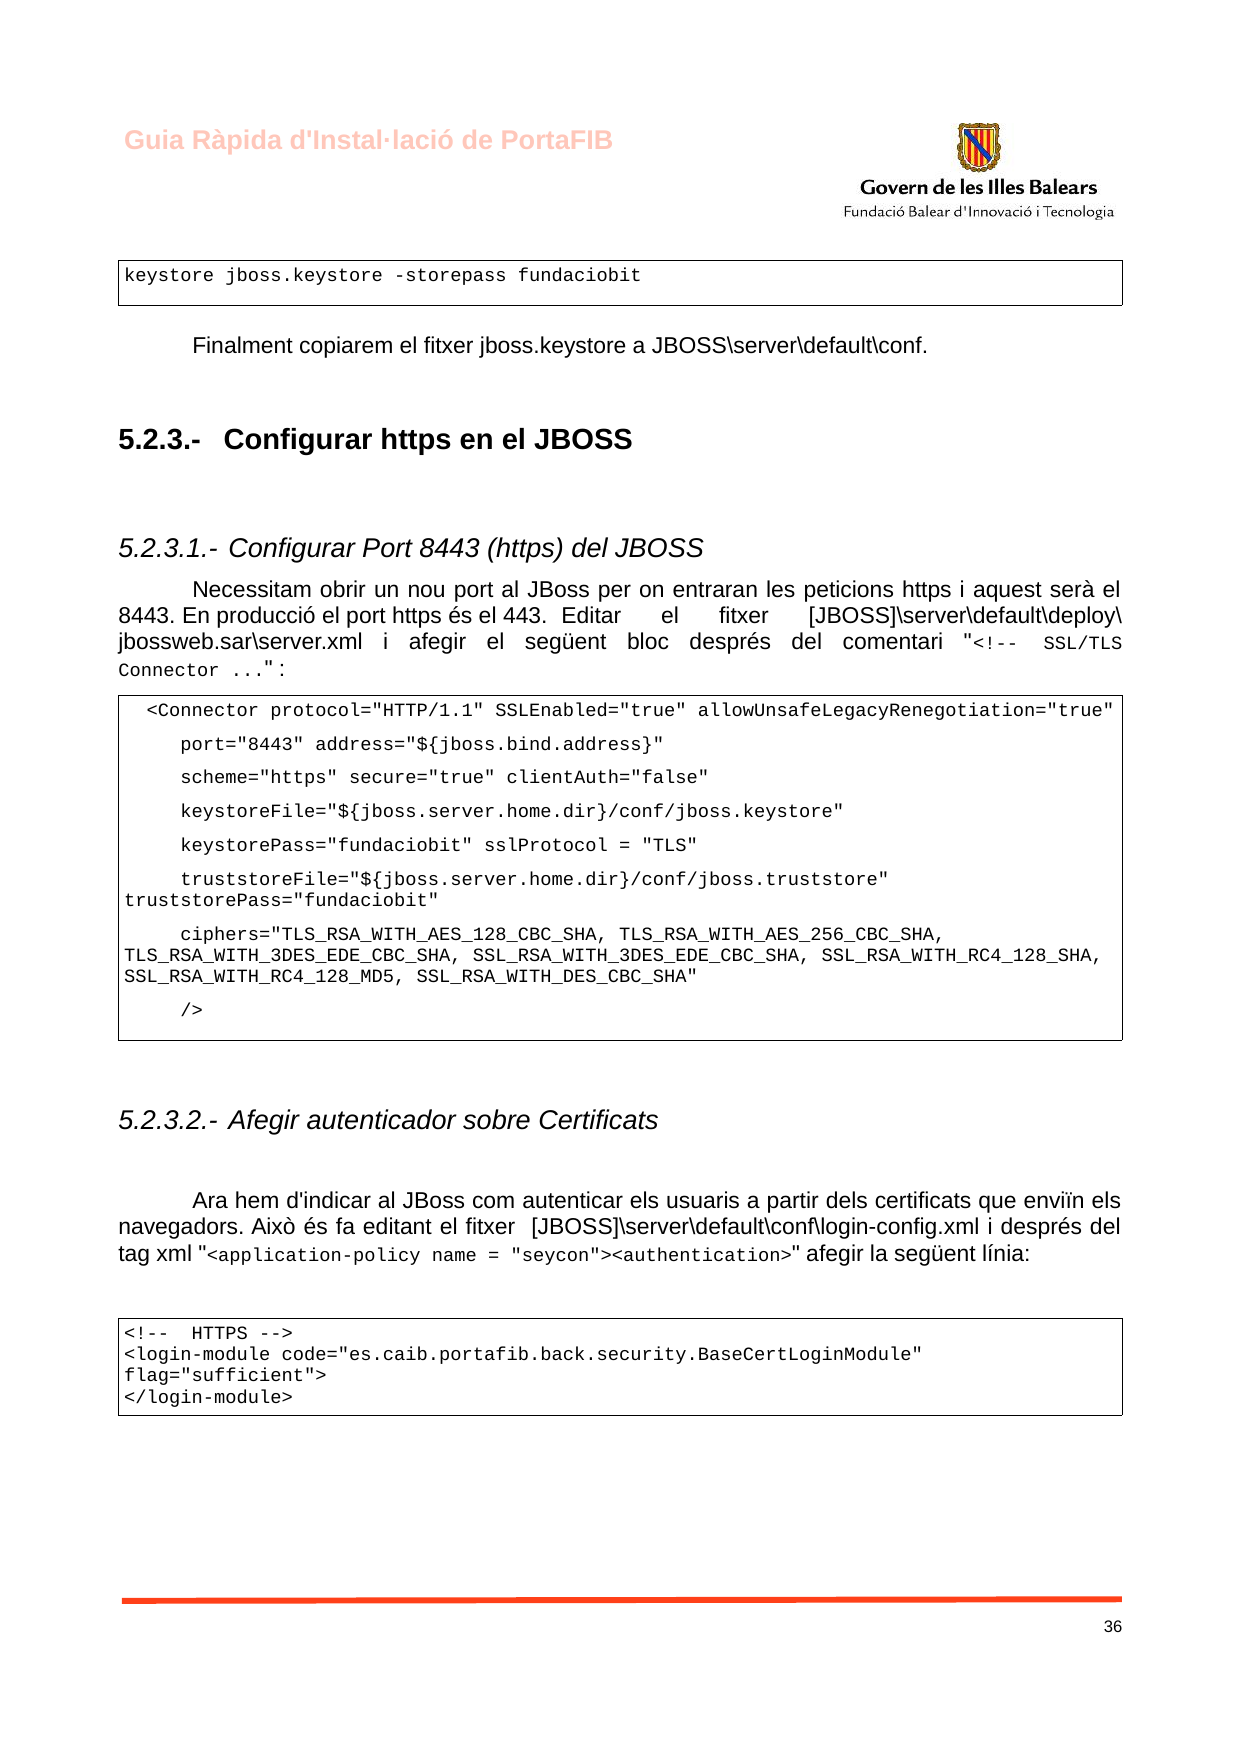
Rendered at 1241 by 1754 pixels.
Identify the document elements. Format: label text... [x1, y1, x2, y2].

table_header <Connector protocol="HTTP/1.1" SSLEnabled="true" allowUnsafeLegacyRenegotiation="true" port="8443" address="${jboss.bind.address}" scheme="https" secure="true" clientAuth="false" keystoreFile="${jboss.server.home.dir}/conf/jboss.keystore" keystorePass="fundaciobit" sslProtocol = "TLS" truststoreFile="${jboss.server.home.dir}/conf/jboss.truststore" truststorePass="fundaciobit" ciphers="TLS_RSA_WITH_AES_128_CBC_SHA, TLS_RSA_WITH_AES_256_CBC_SHA, TLS_RSA_WITH_3DES_EDE_CBC_SHA, SSL_RSA_WITH_3DES_EDE_CBC_SHA, SSL_RSA_WITH_RC4_128_SHA, SSL_RSA_WITH_RC4_128_MD5, SSL_RSA_WITH_DES_CBC_SHA" /> [119, 696, 1122, 1040]
subtitle Configurar https en el JBOSS [118, 422, 1122, 455]
subtitle Configurar Port 8443 (https) del JBOSS [118, 532, 1122, 563]
picture [840, 123, 1117, 220]
table_header -keystore jboss.keystore -storepass fundaciobit [119, 261, 1122, 305]
subtitle Afegir autenticador sobre Certificats [118, 1104, 1122, 1135]
table_header <!-- HTTPS --> <login-module code="es.caib.portafib.back.security.BaseCertLoginModule" flag="sufficient"> </login-module> [119, 1319, 1122, 1414]
text Ara hem d'indicar al JBoss com autenticar els usuaris a partir dels certificats que enviïn els navegadors. Això és fa editant el fitxer [JBOSS]\server\default\conf\login-config.xml i després del tag xml "<application-policy name = "seycon"><authentication>" afegir la següent línia: [118, 1187, 1122, 1267]
text Finalment copiarem el fitxer jboss.keystore a JBOSS\server\default\conf. [118, 332, 1122, 358]
text Necessitam obrir un nou port al JBoss per on entraran les peticions https i aquest serà el 8443. En producció el port https és el 443. Editar el fitxer [JBOSS]\server\default\deploy\jbossweb.sar\server.xml i afegir el següent bloc després del comentari "<!-- SSL/TLS Connector ..." : [118, 576, 1122, 682]
